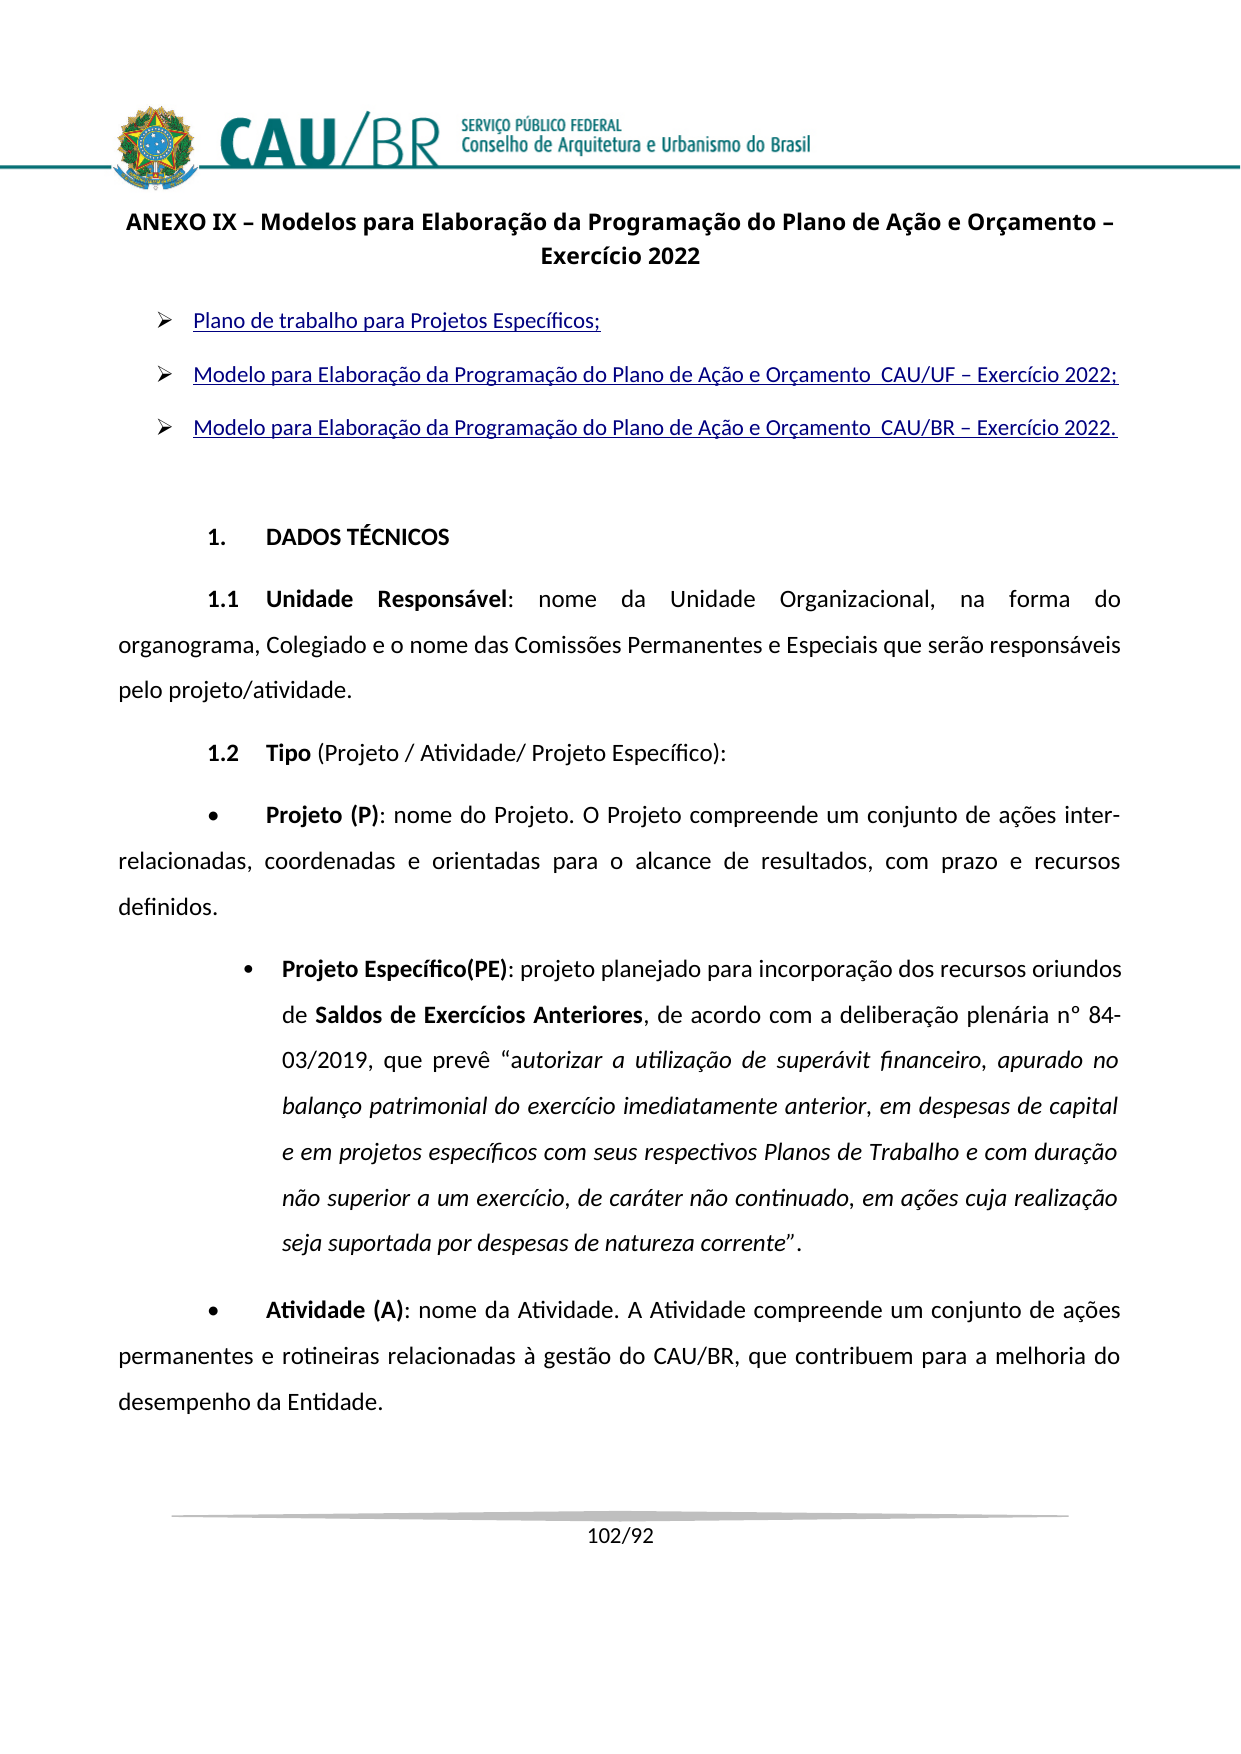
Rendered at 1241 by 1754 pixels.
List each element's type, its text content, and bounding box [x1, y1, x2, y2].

subtitle ANEXO IX – Modelos para Elaboração da Programação do Plano de Ação e Orçamento – Exercício 2022 [118, 206, 1122, 304]
text • Atividade (A): nome da Atividade. A Atividade compreende um conjunto de ações permanentes e rotineiras relacionadas à gestão do CAU/BR, que contribuem para a melhoria do desempenho da Entidade. [118, 1294, 1122, 1416]
list Plano de trabalho para Projetos Específicos; [156, 307, 1122, 335]
text • Projeto (P): nome do Projeto. O Projeto compreende um conjunto de ações inter-relacionadas, coordenadas e orientadas para o alcance de resultados, com prazo e recursos definidos. [118, 799, 1122, 921]
text 1. DADOS TÉCNICOS [118, 521, 1122, 551]
list Modelo para Elaboração da Programação do Plano de Ação e Orçamento CAU/UF – Exercício 2022; [156, 360, 1122, 388]
list Projeto Específico(PE): projeto planejado para incorporação dos recursos oriundos de Saldos de Exercícios Anteriores, de acordo com a deliberação plenária nº 84-03/2019, que prevê “autorizar a utilização de superávit financeiro, apurado no balanço patrimonial do exercício imediatamente anterior, em despesas de capital e em projetos específicos com seus respectivos Planos de Trabalho e com duração não superior a um exercício, de caráter não continuado, em ações cuja realização seja suportada por despesas de natureza corrente”. [244, 953, 1122, 1258]
list Modelo para Elaboração da Programação do Plano de Ação e Orçamento CAU/BR – Exercício 2022. [156, 413, 1122, 441]
text 1.2 Tipo (Projeto / Atividade/ Projeto Específico): [118, 737, 1122, 767]
text 1.1 Unidade Responsável: nome da Unidade Organizacional, na forma do organograma, Colegiado e o nome das Comissões Permanentes e Especiais que serão responsáveis pelo projeto/atividade. [118, 583, 1122, 705]
